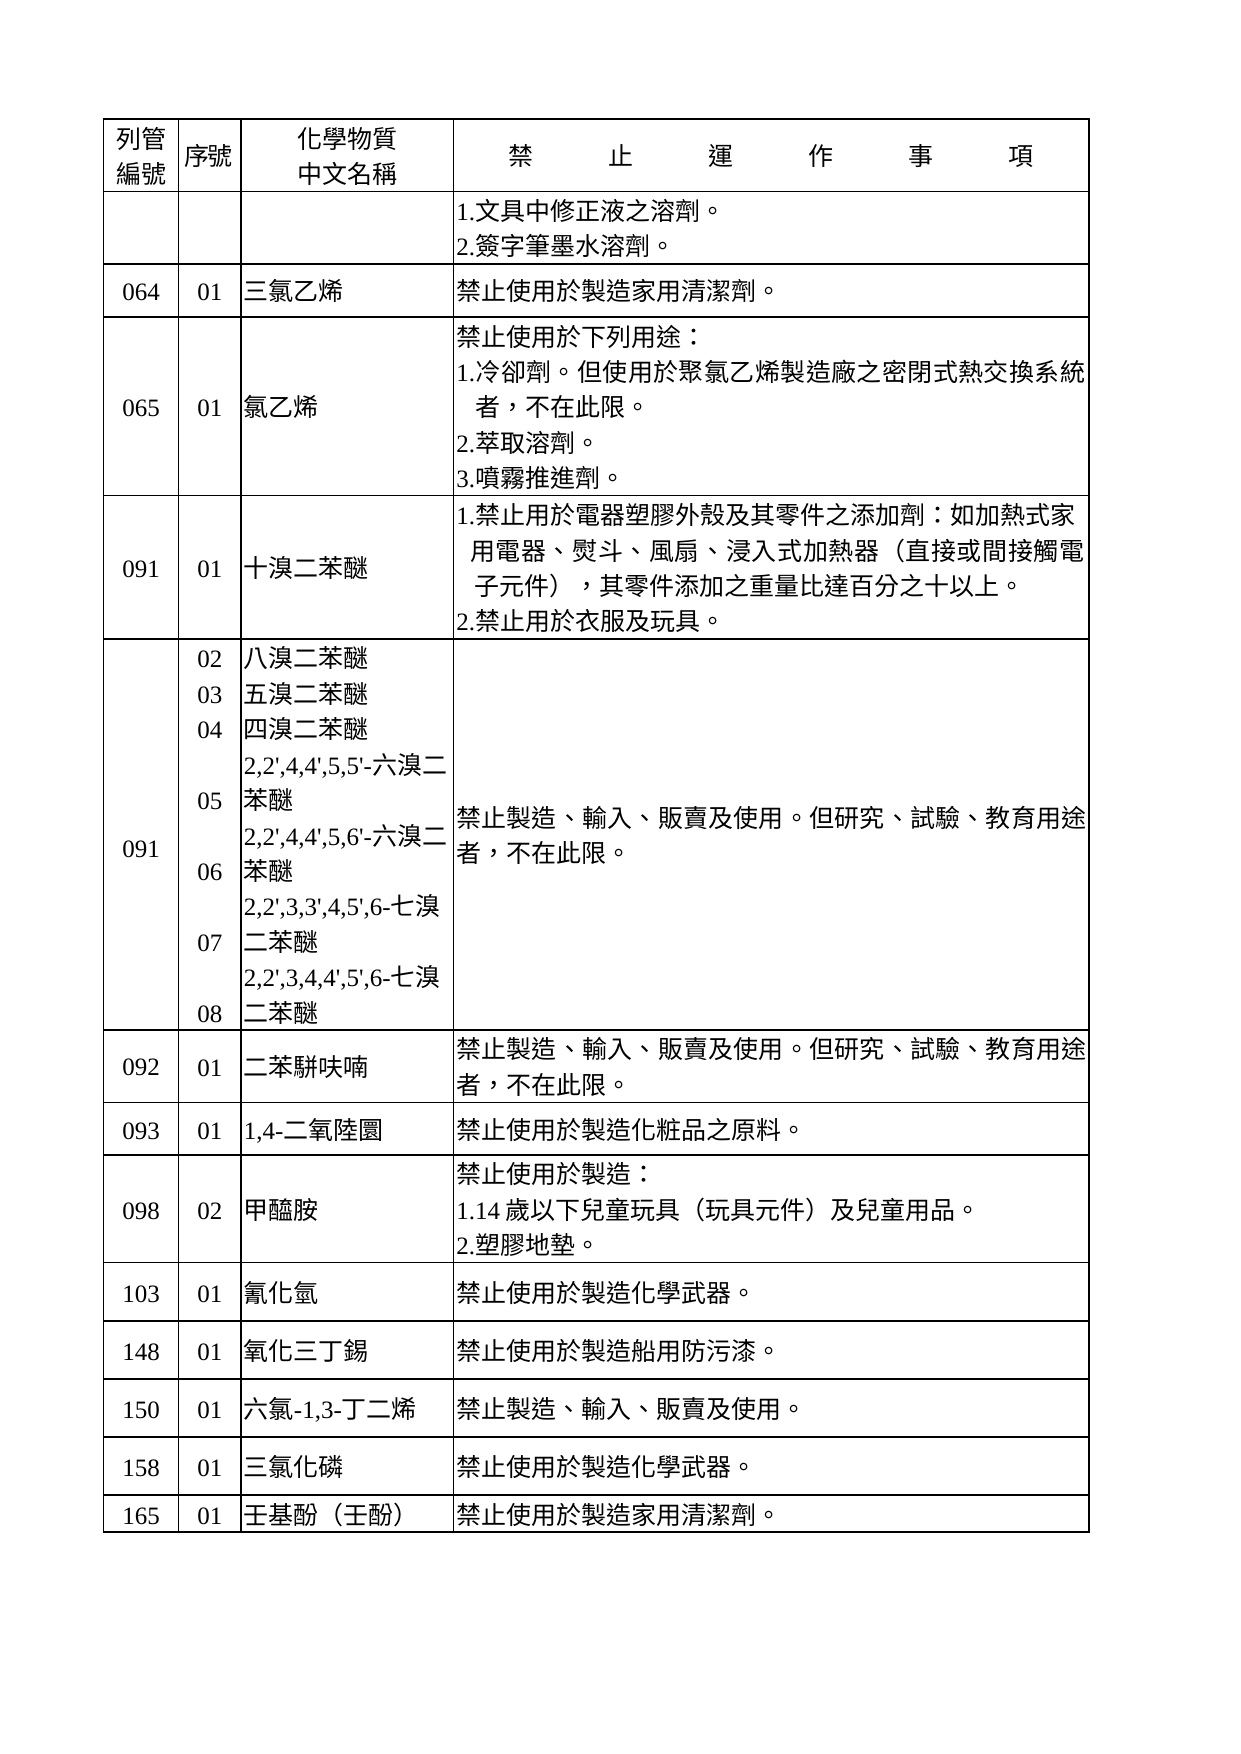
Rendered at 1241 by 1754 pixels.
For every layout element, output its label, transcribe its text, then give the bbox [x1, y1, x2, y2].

table_cell 三氯化磷 [242, 1438, 453, 1494]
table_cell 01 [179, 1263, 240, 1320]
table_cell 158 [104, 1438, 178, 1494]
table_cell 禁止製造、輸入、販賣及使用。但研究、試驗、教育用途者，不在此限。 [454, 640, 1088, 1029]
table_cell 148 [104, 1322, 178, 1378]
table_cell 103 [104, 1263, 178, 1320]
table_cell 01 [179, 318, 240, 495]
table_header 化學物質 中文名稱 [242, 120, 453, 191]
table_cell [242, 192, 453, 263]
table_cell 098 [104, 1156, 178, 1262]
table_cell 165 [104, 1496, 178, 1531]
table_cell 091 [104, 640, 178, 1029]
table_cell 禁止使用於下列用途： 1.冷卻劑。但使用於聚氯乙烯製造廠之密閉式熱交換系統者，不在此限。 2.萃取溶劑。 3.噴霧推進劑。 [454, 318, 1088, 495]
table_cell 十溴二苯醚 [242, 496, 453, 638]
table_cell 六氯-1,3-丁二烯 [242, 1380, 453, 1436]
table_cell 01 [179, 1380, 240, 1436]
table_cell 禁止製造、輸入、販賣及使用。但研究、試驗、教育用途者，不在此限。 [454, 1031, 1088, 1101]
table_cell 氯乙烯 [242, 318, 453, 495]
table_cell 氰化氫 [242, 1263, 453, 1320]
table_cell 150 [104, 1380, 178, 1436]
table_cell 02 03 04 05 06 07 08 [179, 640, 240, 1029]
table_cell 02 [179, 1156, 240, 1262]
table_cell 01 [179, 1438, 240, 1494]
table_cell 禁止使用於製造： 1.14歲以下兒童玩具（玩具元件）及兒童用品。 2.塑膠地墊。 [454, 1156, 1088, 1262]
table_header 列管編號 [104, 120, 178, 191]
table_cell 093 [104, 1103, 178, 1154]
table_cell 01 [179, 265, 240, 316]
table_cell 1,4-二氧陸圜 [242, 1103, 453, 1154]
table_cell 禁止使用於製造化學武器。 [454, 1438, 1088, 1494]
table_cell 氧化三丁錫 [242, 1322, 453, 1378]
table_cell 092 [104, 1031, 178, 1101]
table_cell 二苯駢呋喃 [242, 1031, 453, 1101]
table_cell 壬基酚（壬酚） [242, 1496, 453, 1531]
table_cell [104, 192, 178, 263]
table_cell 禁止使用於製造家用清潔劑。 [454, 1496, 1088, 1531]
table_cell 禁止使用於製造家用清潔劑。 [454, 265, 1088, 316]
table_cell 禁止使用於製造船用防污漆。 [454, 1322, 1088, 1378]
table_cell 1.禁止用於電器塑膠外殼及其零件之添加劑：如加熱式家 用電器、熨斗、風扇、浸入式加熱器（直接或間接觸電子元件），其零件添加之重量比達百分之十以上。 2.禁止用於衣服及玩具。 [454, 496, 1088, 638]
table_cell 065 [104, 318, 178, 495]
table_cell 01 [179, 1496, 240, 1531]
table_cell 091 [104, 496, 178, 638]
table_header 序號 [179, 120, 240, 191]
table_cell 禁止使用於製造化學武器。 [454, 1263, 1088, 1320]
table_cell 01 [179, 496, 240, 638]
table_cell 三氯乙烯 [242, 265, 453, 316]
table_cell 禁止製造、輸入、販賣及使用。 [454, 1380, 1088, 1436]
table_cell 甲醯胺 [242, 1156, 453, 1262]
table_cell 八溴二苯醚 五溴二苯醚 四溴二苯醚 2,2',4,4',5,5'-六溴二苯醚 2,2',4,4',5,6'-六溴二苯醚 2,2',3,3',4,5',6-七溴二苯醚 2,2',3,4,4',5',6-七溴二苯醚 [242, 640, 453, 1029]
table_cell 禁止使用於製造化粧品之原料。 [454, 1103, 1088, 1154]
table_cell 064 [104, 265, 178, 316]
table_cell 01 [179, 1322, 240, 1378]
table_cell 01 [179, 1103, 240, 1154]
table_cell [179, 192, 240, 263]
table_cell 1.文具中修正液之溶劑。 2.簽字筆墨水溶劑。 [454, 192, 1088, 263]
table_header 禁 止 運 作 事 項 [454, 120, 1088, 191]
table_cell 01 [179, 1031, 240, 1101]
